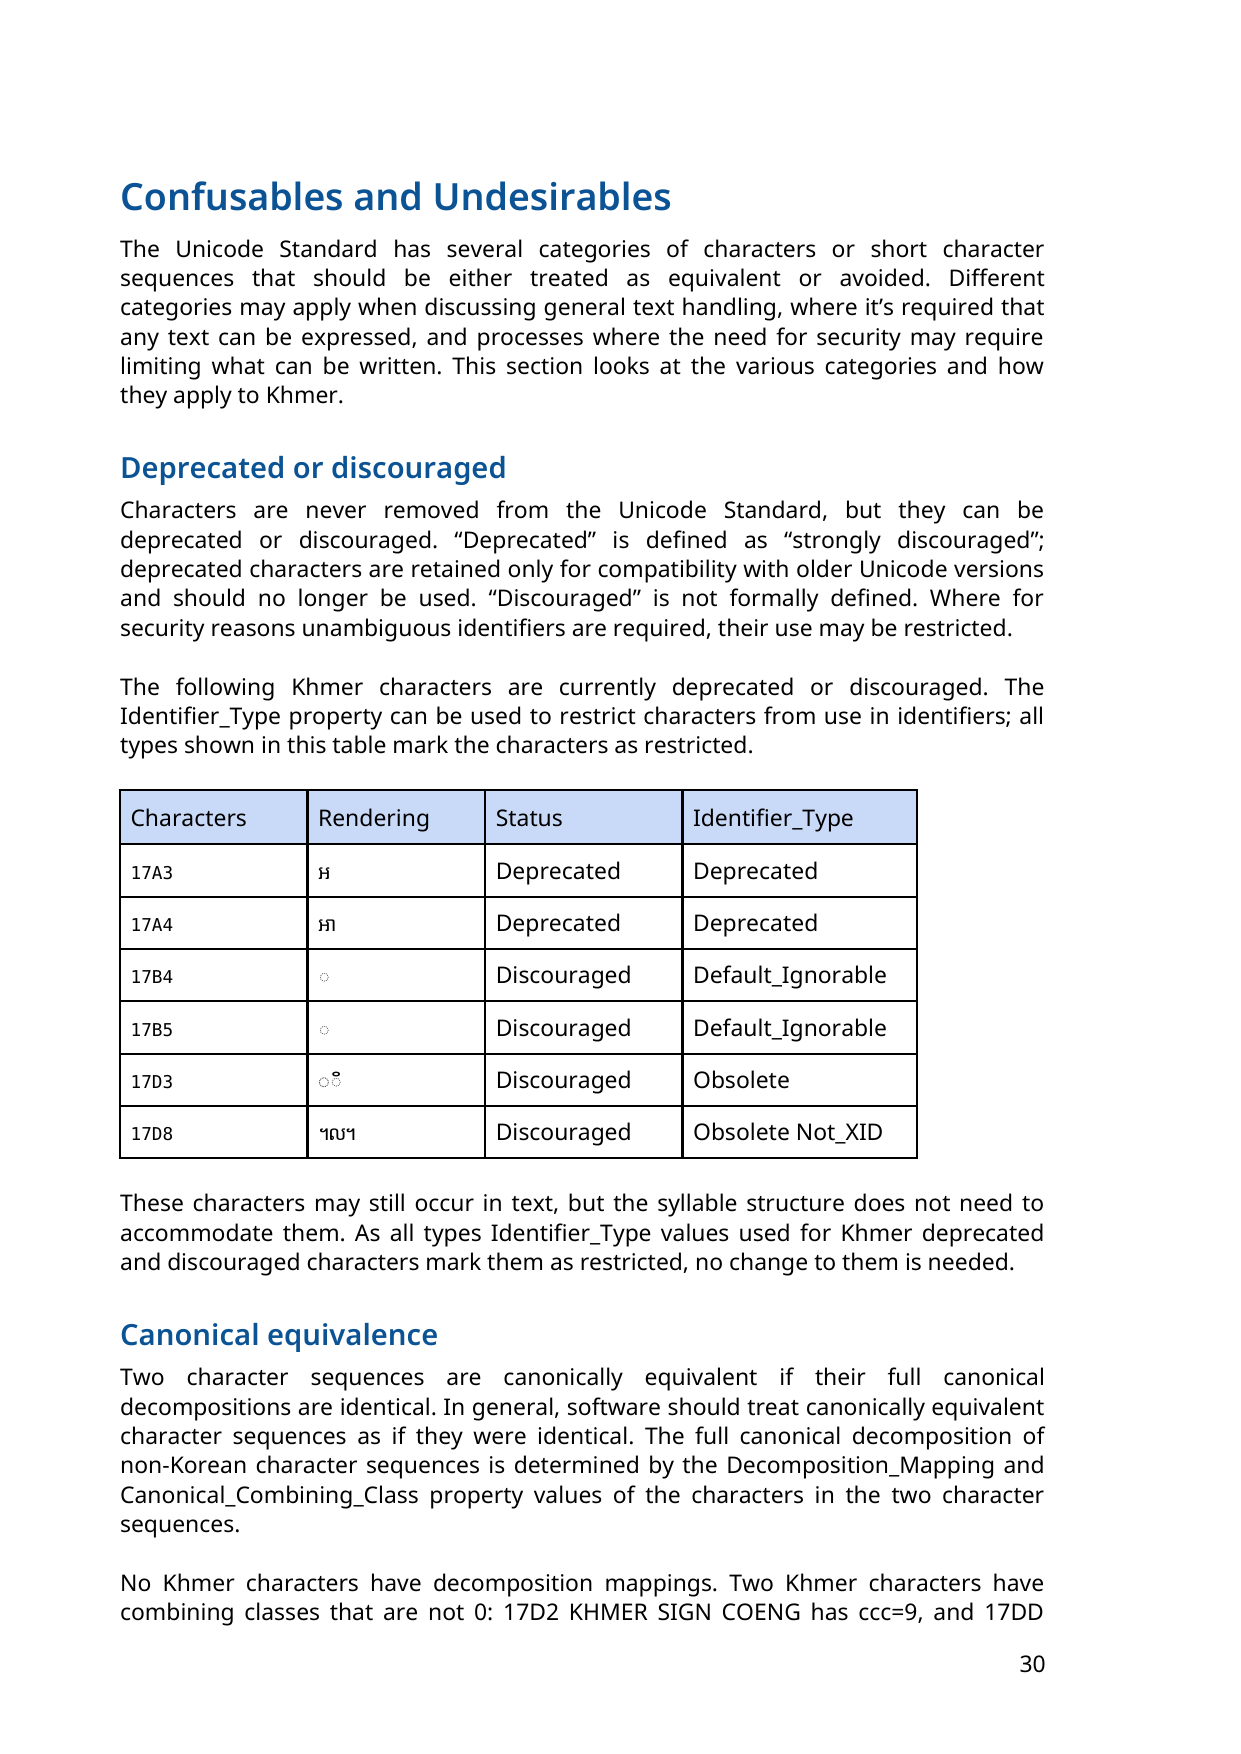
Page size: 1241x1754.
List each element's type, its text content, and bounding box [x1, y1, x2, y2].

table_cell 17A4 [121, 898, 306, 948]
table_cell Deprecated [486, 898, 681, 948]
text The Unicode Standard has several categories of characters or short character sequences that should be either treated as equivalent or avoided. Different categories may apply when discussing general text handling, where it’s required that any text can be expressed, and processes where the need for security may require limiting what can be written. This section looks at the various categories and how they apply to Khmer. [120, 233, 1046, 410]
table_cell 17D8 [121, 1107, 306, 1157]
table_cell 17B5 [121, 1002, 306, 1052]
table_cell 17A3 [121, 845, 306, 896]
table_cell ឴ [309, 950, 484, 1000]
table_cell Deprecated [486, 845, 681, 896]
subtitle Confusables and Undesirables [120, 170, 1046, 221]
table_cell Default_Ignorable [684, 950, 916, 1000]
text No Khmer characters have decomposition mappings. Two Khmer characters have combining classes that are not 0: 17D2 KHMER SIGN COENG has ccc=9, and 17DD [120, 1568, 1046, 1626]
table_header Identifier_Type [684, 791, 916, 843]
table_cell 17B4 [121, 950, 306, 1000]
table_cell Obsolete [684, 1055, 916, 1105]
text Characters are never removed from the Unicode Standard, but they can be deprecated or discouraged. “Deprecated” is defined as “strongly discouraged”; deprecated characters are retained only for compatibility with older Unicode versions and should no longer be used. “Discouraged” is not formally defined. Where for security reasons unambiguous identifiers are required, their use may be restricted. [120, 495, 1046, 642]
table_cell ◌៓ [309, 1055, 484, 1105]
table_header Status [486, 791, 681, 843]
table_cell Discouraged [486, 950, 681, 1000]
subtitle Canonical equivalence [120, 1314, 1046, 1354]
table_cell Deprecated [684, 898, 916, 948]
table_cell ៘ [309, 1107, 484, 1157]
text Two character sequences are canonically equivalent if their full canonical decompositions are identical. In general, software should treat canonically equivalent character sequences as if they were identical. The full canonical decomposition of non-Korean character sequences is determined by the Decomposition_Mapping and Canonical_Combining_Class property values of the characters in the two character sequences. [120, 1362, 1046, 1538]
table_cell Discouraged [486, 1107, 681, 1157]
table_header Rendering [309, 791, 484, 843]
table_cell ឤ [309, 898, 484, 948]
text These characters may still occur in text, but the syllable structure does not need to accommodate them. As all types Identifier_Type values used for Khmer deprecated and discouraged characters mark them as restricted, no change to them is needed. [120, 1188, 1046, 1277]
table_cell Deprecated [684, 845, 916, 896]
table_cell ឣ [309, 845, 484, 896]
table_cell Discouraged [486, 1055, 681, 1105]
subtitle Deprecated or discouraged [120, 447, 1046, 487]
table_cell ឵ [309, 1002, 484, 1052]
table_cell Default_Ignorable [684, 1002, 916, 1052]
table_cell Obsolete Not_XID [684, 1107, 916, 1157]
text The following Khmer characters are currently deprecated or discouraged. The Identifier_Type property can be used to restrict characters from use in identifiers; all types shown in this table mark the characters as restricted. [120, 672, 1046, 760]
table_cell Discouraged [486, 1002, 681, 1052]
table_cell 17D3 [121, 1055, 306, 1105]
table_header Characters [121, 791, 306, 843]
